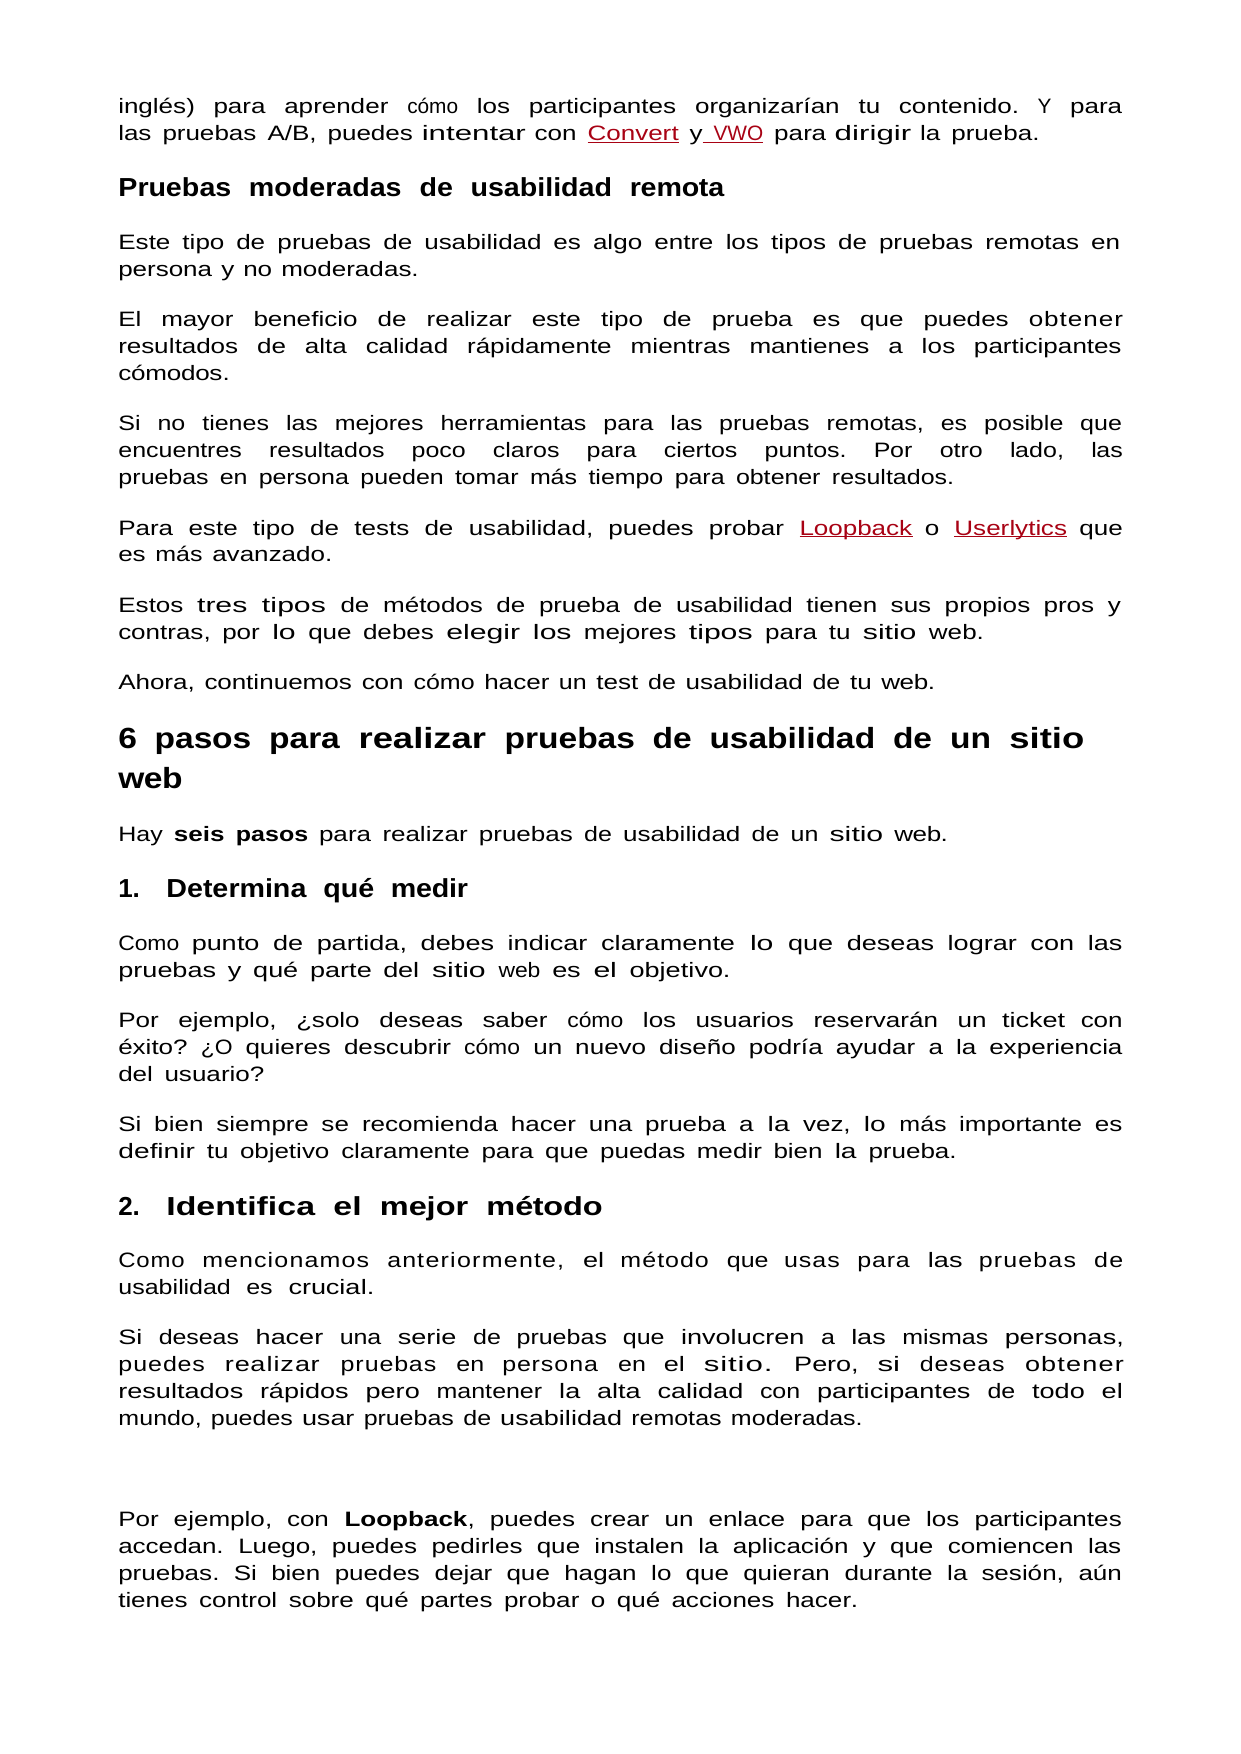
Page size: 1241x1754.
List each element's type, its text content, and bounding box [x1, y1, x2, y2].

text Por ejemplo, con Loopback, puedes crear un enlace para que los participantes accedan. Luego, puedes pedirles que instalen la aplicación y que comiencen las pruebas. Si bien puedes dejar que hagan lo que quieran durante la sesión, aún tienes control sobre qué partes probar o qué acciones hacer. [118, 1507, 1123, 1612]
text Como mencionamos anteriormente, el método que usas para las pruebas de usabilidad es crucial. [118, 1248, 1123, 1299]
text inglés) para aprender cómo los participantes organizarían tu contenido. Y para las pruebas A/B, puedes intentar con Convert y VWO para dirigir la prueba. [118, 94, 1123, 145]
text Estos tres tipos de métodos de prueba de usabilidad tienen sus propios pros y contras, por lo que debes elegir los mejores tipos para tu sitio web. [118, 592, 1122, 643]
text Este tipo de pruebas de usabilidad es algo entre los tipos de pruebas remotas en persona y no moderadas. [118, 230, 1122, 281]
subtitle Pruebas moderadas de usabilidad remota [118, 172, 1138, 202]
text Si deseas hacer una serie de pruebas que involucren a las mismas personas, puedes realizar pruebas en persona en el sitio. Pero, si deseas obtener resultados rápidos pero mantener la alta calidad con participantes de todo el mundo, puedes usar pruebas de usabilidad remotas moderadas. [118, 1325, 1123, 1430]
text Si no tienes las mejores herramientas para las pruebas remotas, es posible que encuentres resultados poco claros para ciertos puntos. Por otro lado, las pruebas en persona pueden tomar más tiempo para obtener resultados. [118, 411, 1123, 489]
text Por ejemplo, ¿solo deseas saber cómo los usuarios reservarán un ticket con éxito? ¿O quieres descubrir cómo un nuevo diseño podría ayudar a la experiencia del usuario? [118, 1008, 1123, 1086]
subtitle 6 pasos para realizar pruebas de usabilidad de un sitio web [118, 722, 1138, 794]
text Como punto de partida, debes indicar claramente lo que deseas lograr con las pruebas y qué parte del sitio web es el objetivo. [118, 931, 1123, 981]
text Si bien siempre se recomienda hacer una prueba a la vez, lo más importante es definir tu objetivo claramente para que puedas medir bien la prueba. [118, 1112, 1122, 1163]
text Hay seis pasos para realizar pruebas de usabilidad de un sitio web. [118, 821, 1138, 845]
subtitle Identifica el mejor método [118, 1191, 1138, 1220]
text El mayor beneficio de realizar este tipo de prueba es que puedes obtener resultados de alta calidad rápidamente mientras mantienes a los participantes cómodos. [118, 307, 1123, 385]
text Ahora, continuemos con cómo hacer un test de usabilidad de tu web. [118, 670, 1138, 694]
text Para este tipo de tests de usabilidad, puedes probar Loopback o Userlytics que es más avanzado. [118, 515, 1123, 566]
subtitle Determina qué medir [118, 873, 1138, 903]
